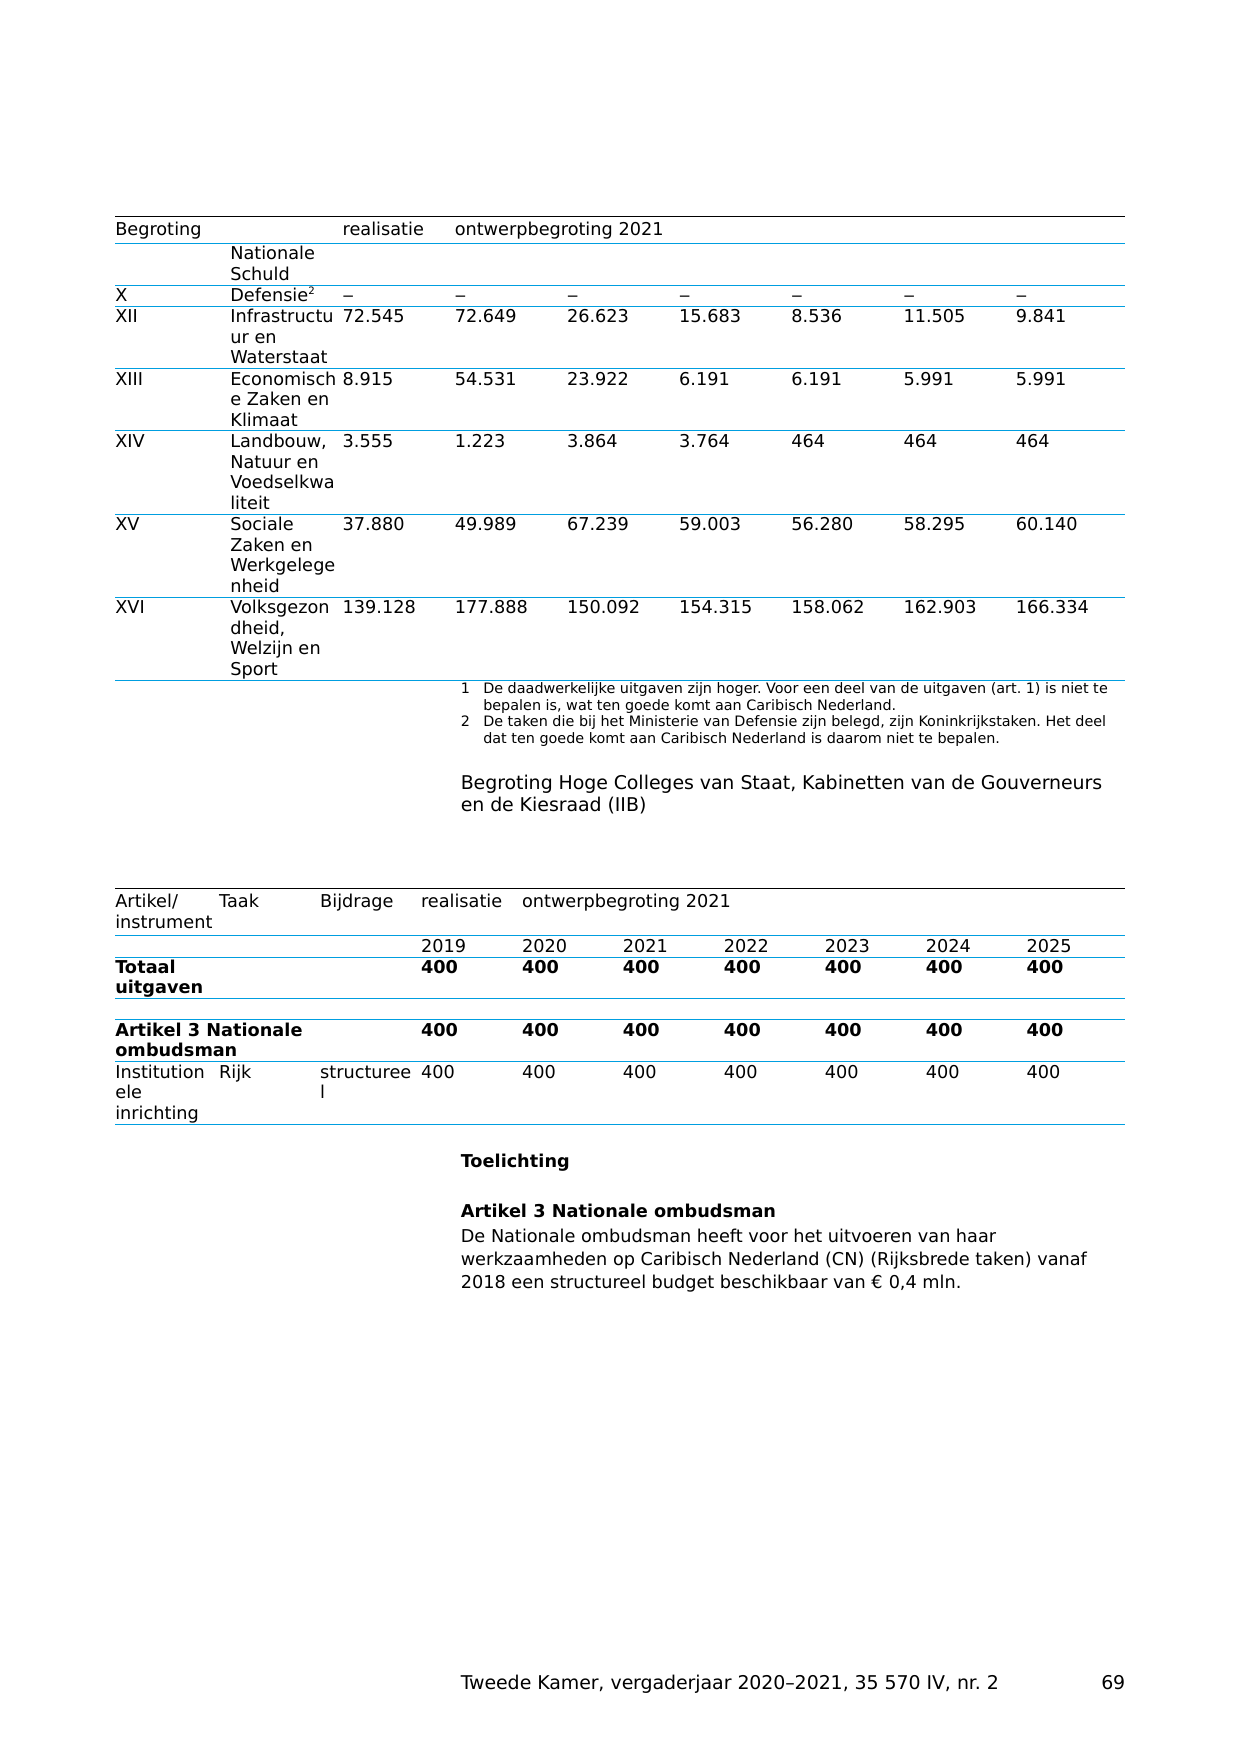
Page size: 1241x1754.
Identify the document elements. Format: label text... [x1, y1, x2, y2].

table_cell [923, 999, 1023, 1019]
table_cell ‒ [676, 286, 788, 306]
table_cell [115, 244, 227, 284]
table_cell Bijdrage [317, 889, 418, 935]
text De Nationale ombudsman heeft voor het uitvoeren van haar werkzaamheden op Caribisch Nederland (CN) (Rijksbrede taken) vanaf 2018 een structureel budget beschikbaar van € 0,4 mln. [461, 1224, 1125, 1293]
table_cell [317, 958, 418, 998]
table_cell 3.555 [340, 431, 452, 513]
table_cell Rijk [216, 1062, 317, 1123]
table_cell 72.649 [452, 307, 564, 368]
table_cell XIII [115, 369, 227, 430]
table_cell 5.991 [1013, 369, 1125, 430]
table_cell 56.280 [788, 515, 900, 596]
table_cell Artikel/ instrument [115, 889, 216, 935]
table_cell 400 [620, 1020, 721, 1061]
table_cell 37.880 [340, 515, 452, 596]
table_cell 166.334 [1013, 598, 1125, 679]
table_cell Begroting [115, 217, 339, 243]
text Artikel 3 Nationale ombudsman [461, 1199, 1125, 1222]
table_cell Institutionele inrichting [115, 1062, 216, 1123]
table_cell ‒ [340, 286, 452, 306]
table_cell [519, 999, 620, 1019]
table_cell 464 [788, 431, 900, 513]
table_cell Infrastructuur en Waterstaat [227, 307, 339, 368]
table_cell 60.140 [1013, 515, 1125, 596]
table_cell 400 [519, 1020, 620, 1061]
table_cell 400 [721, 1062, 822, 1123]
table_cell 400 [822, 958, 923, 998]
table_cell 400 [418, 958, 519, 998]
table_cell realisatie [418, 889, 519, 935]
table_cell 72.545 [340, 307, 452, 368]
table_cell 400 [620, 958, 721, 998]
table_cell Totaal uitgaven [115, 958, 216, 998]
table_cell 400 [418, 1062, 519, 1123]
table_header Tabel 39 Overzicht rijksuitgaven Caribisch Nederland in begrotingshoofdstuk Hoge Colleges van Staat, Kabinetten van de Gouverneurs en de Kiesraad (IIB) (bedragen x € 1.000) [115, 840, 1125, 888]
table_cell 5.991 [900, 369, 1013, 430]
table_cell ‒ [564, 286, 676, 306]
table_cell 400 [519, 1062, 620, 1123]
table_cell Volksgezondheid, Welzijn en Sport [227, 598, 339, 679]
table_cell 6.191 [788, 369, 900, 430]
table_cell [721, 999, 822, 1019]
table_cell ‒ [1013, 286, 1125, 306]
table_cell 1.223 [452, 431, 564, 513]
table_cell [115, 999, 216, 1019]
table_cell 59.003 [676, 515, 788, 596]
table_cell [620, 999, 721, 1019]
table_cell 400 [923, 1062, 1023, 1123]
table_cell 8.536 [788, 307, 900, 368]
table_cell realisatie [340, 217, 452, 243]
table_cell 154.315 [676, 598, 788, 679]
table_cell 15.683 [676, 307, 788, 368]
table_cell 400 [923, 958, 1023, 998]
table_cell 26.623 [564, 307, 676, 368]
table_cell Artikel 3 Nationale ombudsman [115, 1020, 418, 1061]
table_cell ontwerpbegroting 2021 [452, 217, 1125, 243]
table_cell Nationale Schuld [227, 244, 339, 284]
table_header Tabel 38 Totaal overzicht rijksuitgaven Caribisch Nederland (x € 1.000) [115, 191, 1125, 216]
table_cell 2024 [923, 936, 1023, 956]
table_cell 400 [418, 1020, 519, 1061]
table_cell 2022 [721, 936, 822, 956]
table_cell 49.989 [452, 515, 564, 596]
table_cell 2020 [519, 936, 620, 956]
table_cell 177.888 [452, 598, 564, 679]
table_cell ontwerpbegroting 2021 [519, 889, 1125, 935]
table_cell XII [115, 307, 227, 368]
table_cell structureel [317, 1062, 418, 1123]
table_cell [788, 244, 900, 284]
table_cell Defensie2 [227, 286, 339, 306]
table_cell [317, 936, 418, 956]
table_cell 2021 [620, 936, 721, 956]
table_cell 400 [721, 1020, 822, 1061]
list De daadwerkelijke uitgaven zijn hoger. Voor een deel van de uitgaven (art. 1) is niet te bepalen is, wat ten goede komt aan Caribisch Nederland. [461, 681, 1125, 713]
table_cell 3.864 [564, 431, 676, 513]
table_cell 23.922 [564, 369, 676, 430]
table_cell 2025 [1024, 936, 1125, 956]
table_cell [340, 244, 452, 284]
table_cell 400 [519, 958, 620, 998]
table_cell [822, 999, 923, 1019]
text Toelichting [461, 1149, 1125, 1172]
table_cell [216, 936, 317, 956]
table_cell XVI [115, 598, 227, 679]
table_cell Landbouw, Natuur en Voedselkwaliteit [227, 431, 339, 513]
table_cell 58.295 [900, 515, 1013, 596]
title Begroting Hoge Colleges van Staat, Kabinetten van de Gouverneurs en de Kiesraad (IIB) [461, 772, 1125, 816]
table_cell X [115, 286, 227, 306]
table_cell 158.062 [788, 598, 900, 679]
table_cell 9.841 [1013, 307, 1125, 368]
table_cell [216, 958, 317, 998]
table_cell 2019 [418, 936, 519, 956]
table_cell 54.531 [452, 369, 564, 430]
table_cell 400 [1024, 1020, 1125, 1061]
table_cell 400 [822, 1062, 923, 1123]
table_cell 400 [1024, 1062, 1125, 1123]
table_cell [317, 999, 418, 1019]
table_cell ‒ [900, 286, 1013, 306]
table_cell 400 [721, 958, 822, 998]
table_cell [418, 999, 519, 1019]
table_cell 139.128 [340, 598, 452, 679]
table_cell 400 [1024, 958, 1125, 998]
table_cell ‒ [452, 286, 564, 306]
table_cell 464 [900, 431, 1013, 513]
table_cell 2023 [822, 936, 923, 956]
table_cell 400 [822, 1020, 923, 1061]
table_cell 67.239 [564, 515, 676, 596]
table_cell Taak [216, 889, 317, 935]
table_cell 162.903 [900, 598, 1013, 679]
table_cell 6.191 [676, 369, 788, 430]
table_cell 11.505 [900, 307, 1013, 368]
table_cell XIV [115, 431, 227, 513]
list De taken die bij het Ministerie van Defensie zijn belegd, zijn Koninkrijkstaken. Het deel dat ten goede komt aan Caribisch Nederland is daarom niet te bepalen. [461, 713, 1125, 747]
table_cell [564, 244, 676, 284]
table_cell [115, 936, 216, 956]
table_cell XV [115, 515, 227, 596]
table_cell ‒ [788, 286, 900, 306]
table_cell [1013, 244, 1125, 284]
table_cell 150.092 [564, 598, 676, 679]
table_cell 8.915 [340, 369, 452, 430]
table_cell [452, 244, 564, 284]
table_cell 3.764 [676, 431, 788, 513]
table_cell 464 [1013, 431, 1125, 513]
table_cell [1024, 999, 1125, 1019]
table_cell [676, 244, 788, 284]
table_cell [216, 999, 317, 1019]
table_cell Economische Zaken en Klimaat [227, 369, 339, 430]
table_cell 400 [923, 1020, 1023, 1061]
table_cell 400 [620, 1062, 721, 1123]
table_cell Sociale Zaken en Werkgelegenheid [227, 515, 339, 596]
table_cell [900, 244, 1013, 284]
